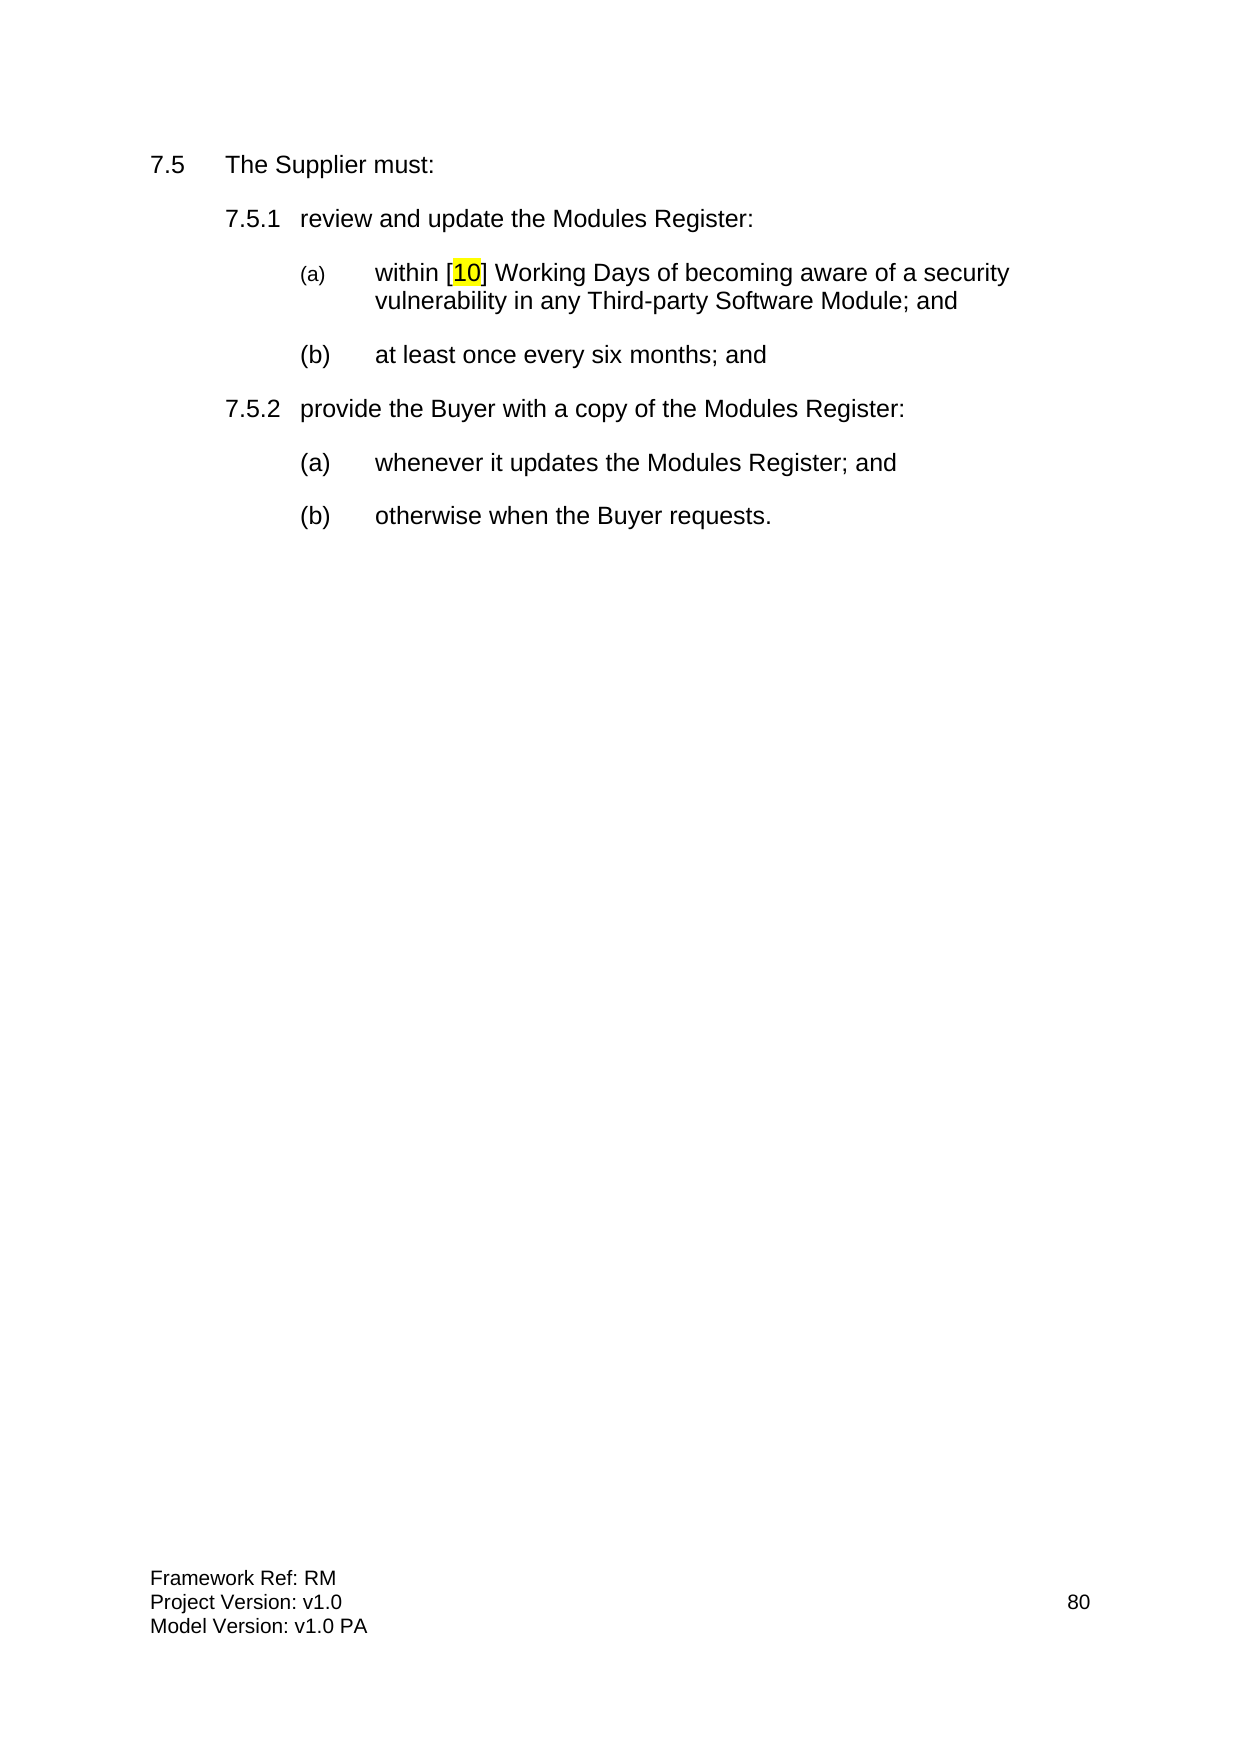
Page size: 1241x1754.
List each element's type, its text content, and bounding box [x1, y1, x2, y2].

list The Supplier must: [150, 150, 1091, 179]
list provide the Buyer with a copy of the Modules Register: [225, 394, 1091, 422]
list at least once every six months; and [300, 340, 1091, 369]
list whenever it updates the Modules Register; and [300, 447, 1091, 476]
list review and update the Modules Register: [225, 204, 1091, 232]
list otherwise when the Buyer requests. [300, 501, 1091, 530]
list within [10] Working Days of becoming aware of a security vulnerability in any Third-party Software Module; and [300, 257, 1091, 315]
